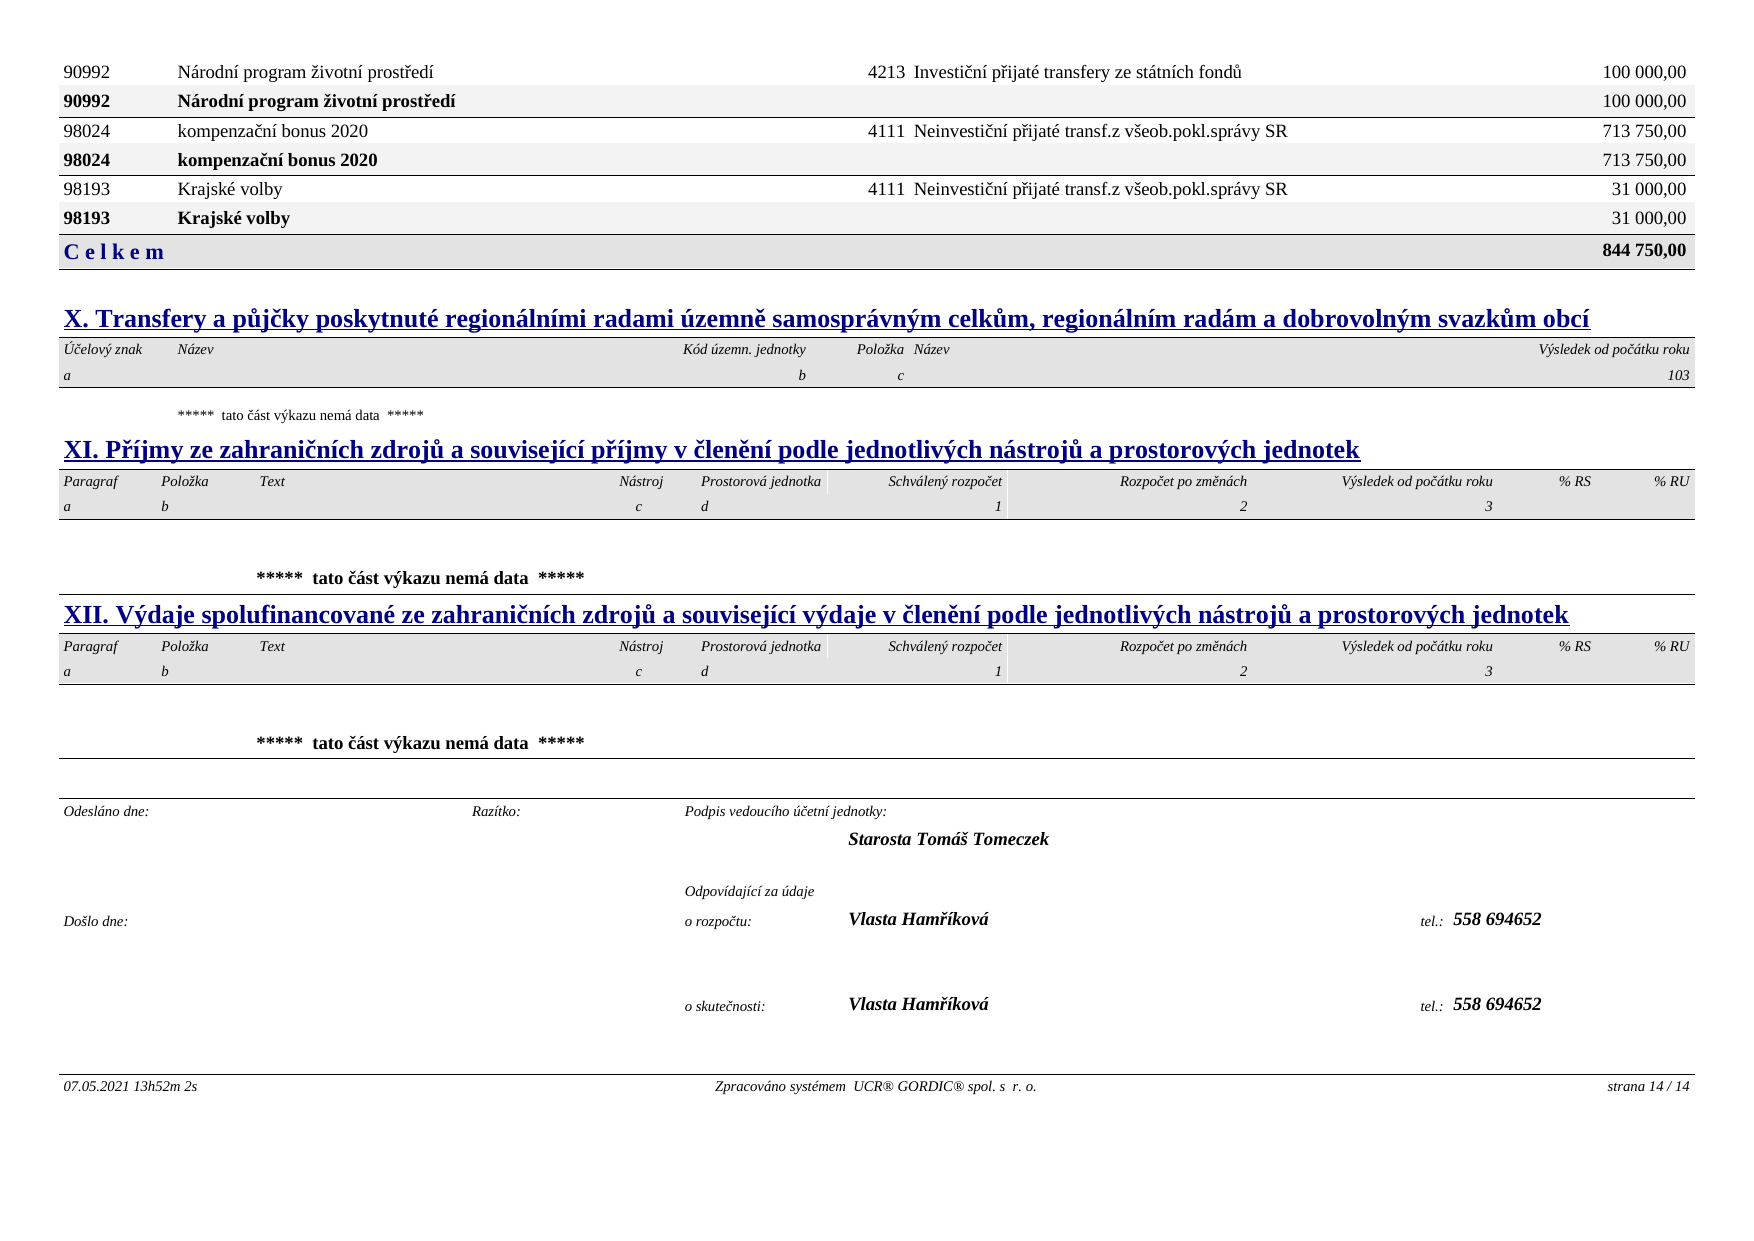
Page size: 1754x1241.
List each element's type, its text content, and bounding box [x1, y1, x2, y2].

table_cell Položka [157, 634, 255, 658]
table_cell [59, 685, 1695, 701]
table_cell [59, 854, 1695, 879]
table_cell Krajské volby [173, 202, 1416, 234]
table_cell [468, 879, 680, 904]
table_cell [1596, 494, 1695, 519]
table_cell 07.05.2021 13h52m 2s [59, 1075, 549, 1099]
table_cell 31 000,00 [1416, 176, 1695, 202]
table_cell [1008, 536, 1253, 562]
table_cell Razítko: [468, 799, 680, 824]
table_cell Nástroj [615, 634, 697, 658]
table_cell Národní program životní prostředí [173, 59, 713, 85]
table_cell Odpovídající za údaje [680, 879, 1695, 904]
table_cell [1498, 726, 1596, 758]
table_cell ***** tato část výkazu nemá data ***** [255, 562, 762, 594]
table_cell kompenzační bonus 2020 [173, 143, 1416, 175]
table_cell [157, 562, 255, 594]
table_cell % RU [1596, 470, 1695, 494]
table_cell [909, 362, 1416, 387]
table_cell [59, 388, 1695, 404]
table_cell Text [255, 634, 615, 658]
table_cell Název [173, 338, 631, 362]
table_cell d [697, 658, 762, 683]
table_cell c [631, 658, 697, 683]
table_cell [1596, 536, 1695, 562]
table_cell [59, 536, 157, 562]
table_cell [59, 824, 844, 854]
table_cell Položka [811, 338, 909, 362]
table_cell [1253, 701, 1498, 726]
table_cell [762, 726, 1007, 758]
table_cell Prostorová jednotka [697, 634, 827, 658]
table_cell [59, 934, 1695, 959]
table_cell 3 [1253, 494, 1498, 519]
table_cell Rozpočet po změnách [1008, 634, 1253, 658]
table_cell d [697, 494, 762, 519]
table_cell [713, 118, 811, 143]
table_cell [59, 562, 157, 594]
table_cell C e l k e m [59, 235, 1416, 268]
table_cell Odesláno dne: [59, 799, 468, 824]
table_cell [59, 1044, 1695, 1074]
table_cell [1008, 562, 1253, 594]
table_cell [255, 701, 631, 726]
table_cell Paragraf [59, 470, 157, 494]
table_cell ***** tato část výkazu nemá data ***** [255, 726, 762, 758]
table_cell 90992 [59, 85, 173, 117]
table_cell [255, 536, 631, 562]
table_cell 98193 [59, 202, 173, 234]
table_cell Rozpočet po změnách [1008, 470, 1253, 494]
table_cell [762, 536, 1007, 562]
table_cell strana 14 / 14 [1204, 1075, 1695, 1099]
table_cell a [59, 494, 157, 519]
table_cell [59, 405, 173, 430]
table_cell b [157, 658, 255, 683]
table_cell b [631, 362, 811, 387]
table_cell o rozpočtu: [680, 904, 844, 934]
table_cell [713, 176, 811, 202]
table_cell [1498, 701, 1596, 726]
table_cell 558 694652 [1449, 989, 1695, 1019]
table_cell Neinvestiční přijaté transf.z všeob.pokl.správy SR [909, 118, 1416, 143]
table_cell 713 750,00 [1416, 143, 1695, 175]
table_cell Prostorová jednotka [697, 470, 827, 494]
table_cell Text [255, 470, 615, 494]
table_cell [762, 701, 1007, 726]
table_cell XII. Výdaje spolufinancované ze zahraničních zdrojů a související výdaje v členění podle jednotlivých nástrojů a prostorových jednotek [59, 595, 1695, 633]
table_cell 4213 [811, 59, 909, 85]
table_cell [1498, 658, 1596, 683]
table_cell XI. Příjmy ze zahraničních zdrojů a související příjmy v členění podle jednotlivých nástrojů a prostorových jednotek [59, 430, 1695, 468]
table_cell [697, 701, 762, 726]
table_cell [1253, 726, 1498, 758]
table_cell [1008, 726, 1253, 758]
table_cell Název [909, 338, 1416, 362]
table_cell [1498, 562, 1596, 594]
table_cell c [811, 362, 909, 387]
table_cell % RU [1596, 634, 1695, 658]
table_cell Došlo dne: [59, 904, 468, 934]
table_cell Položka [157, 470, 255, 494]
table_cell [157, 701, 255, 726]
table_cell 100 000,00 [1416, 85, 1695, 117]
table_cell Národní program životní prostředí [173, 85, 1416, 117]
table_cell 2 [1008, 494, 1253, 519]
table_cell [1596, 562, 1695, 594]
table_cell Výsledek od počátku roku [1253, 470, 1498, 494]
table_cell b [157, 494, 255, 519]
table_cell [1498, 536, 1596, 562]
table_cell [157, 726, 255, 758]
table_cell Paragraf [59, 634, 157, 658]
table_cell 98024 [59, 143, 173, 175]
table_cell [468, 904, 680, 934]
table_cell Schválený rozpočet [828, 470, 1007, 494]
table_cell 98193 [59, 176, 173, 202]
table_cell Starosta Tomáš Tomeczek [844, 824, 1695, 854]
table_cell Účelový znak [59, 338, 173, 362]
table_cell 713 750,00 [1416, 118, 1695, 143]
table_cell [59, 726, 157, 758]
table_cell Nástroj [615, 470, 697, 494]
table_cell [631, 536, 697, 562]
table_cell Kód územn. jednotky [631, 338, 811, 362]
table_cell [631, 701, 697, 726]
table_cell 1 [762, 494, 1007, 519]
table_cell [713, 59, 811, 85]
table_cell [1596, 701, 1695, 726]
table_cell X. Transfery a půjčky poskytnuté regionálními radami územně samosprávným celkům, regionálním radám a dobrovolným svazkům obcí [59, 299, 1695, 337]
table_cell a [59, 362, 631, 387]
table_cell [1416, 405, 1695, 430]
table_cell [1253, 536, 1498, 562]
table_cell 103 [1416, 362, 1695, 387]
table_cell [59, 989, 468, 1019]
table_cell 844 750,00 [1416, 235, 1695, 268]
table_cell [631, 405, 811, 430]
table_cell 4111 [811, 118, 909, 143]
table_cell [157, 536, 255, 562]
table_cell [59, 1019, 1695, 1044]
table_cell c [631, 494, 697, 519]
table_cell 3 [1253, 658, 1498, 683]
table_cell [59, 520, 1695, 536]
table_cell kompenzační bonus 2020 [173, 118, 713, 143]
table_cell 558 694652 [1449, 904, 1695, 934]
table_cell 31 000,00 [1416, 202, 1695, 234]
table_cell Vlasta Hamříková [844, 989, 1367, 1019]
table_cell [762, 562, 1007, 594]
table_cell [697, 536, 762, 562]
table_cell Výsledek od počátku roku [1253, 634, 1498, 658]
table_cell tel.: [1367, 989, 1449, 1019]
table_cell 4111 [811, 176, 909, 202]
table_cell [1008, 701, 1253, 726]
table_cell Schválený rozpočet [828, 634, 1007, 658]
table_cell Vlasta Hamříková [844, 904, 1367, 934]
table_cell Investiční přijaté transfery ze státních fondů [909, 59, 1416, 85]
table_cell Podpis vedoucího účetní jednotky: [680, 799, 1695, 824]
table_cell [1596, 726, 1695, 758]
table_cell 1 [762, 658, 1007, 683]
table_cell [1498, 494, 1596, 519]
table_cell ***** tato část výkazu nemá data ***** [173, 405, 631, 430]
table_cell [255, 494, 631, 519]
table_cell [255, 658, 631, 683]
table_cell [59, 270, 1695, 298]
table_cell 98024 [59, 118, 173, 143]
table_cell Neinvestiční přijaté transf.z všeob.pokl.správy SR [909, 176, 1416, 202]
table_cell [59, 701, 157, 726]
table_cell 100 000,00 [1416, 59, 1695, 85]
table_cell o skutečnosti: [680, 989, 844, 1019]
table_cell tel.: [1367, 904, 1449, 934]
table_cell [59, 879, 468, 904]
table_cell Zpracováno systémem UCR® GORDIC® spol. s r. o. [550, 1075, 1204, 1099]
table_cell [1253, 562, 1498, 594]
table_cell [59, 759, 1695, 798]
table_cell % RS [1498, 634, 1596, 658]
table_cell 90992 [59, 59, 173, 85]
table_cell [1596, 658, 1695, 683]
table_cell [59, 959, 1695, 989]
table_cell [811, 405, 909, 430]
table_cell Výsledek od počátku roku [1416, 338, 1695, 362]
table_cell 2 [1008, 658, 1253, 683]
table_cell a [59, 658, 157, 683]
table_cell Krajské volby [173, 176, 713, 202]
table_cell [468, 989, 680, 1019]
table_cell [909, 405, 1416, 430]
table_cell % RS [1498, 470, 1596, 494]
